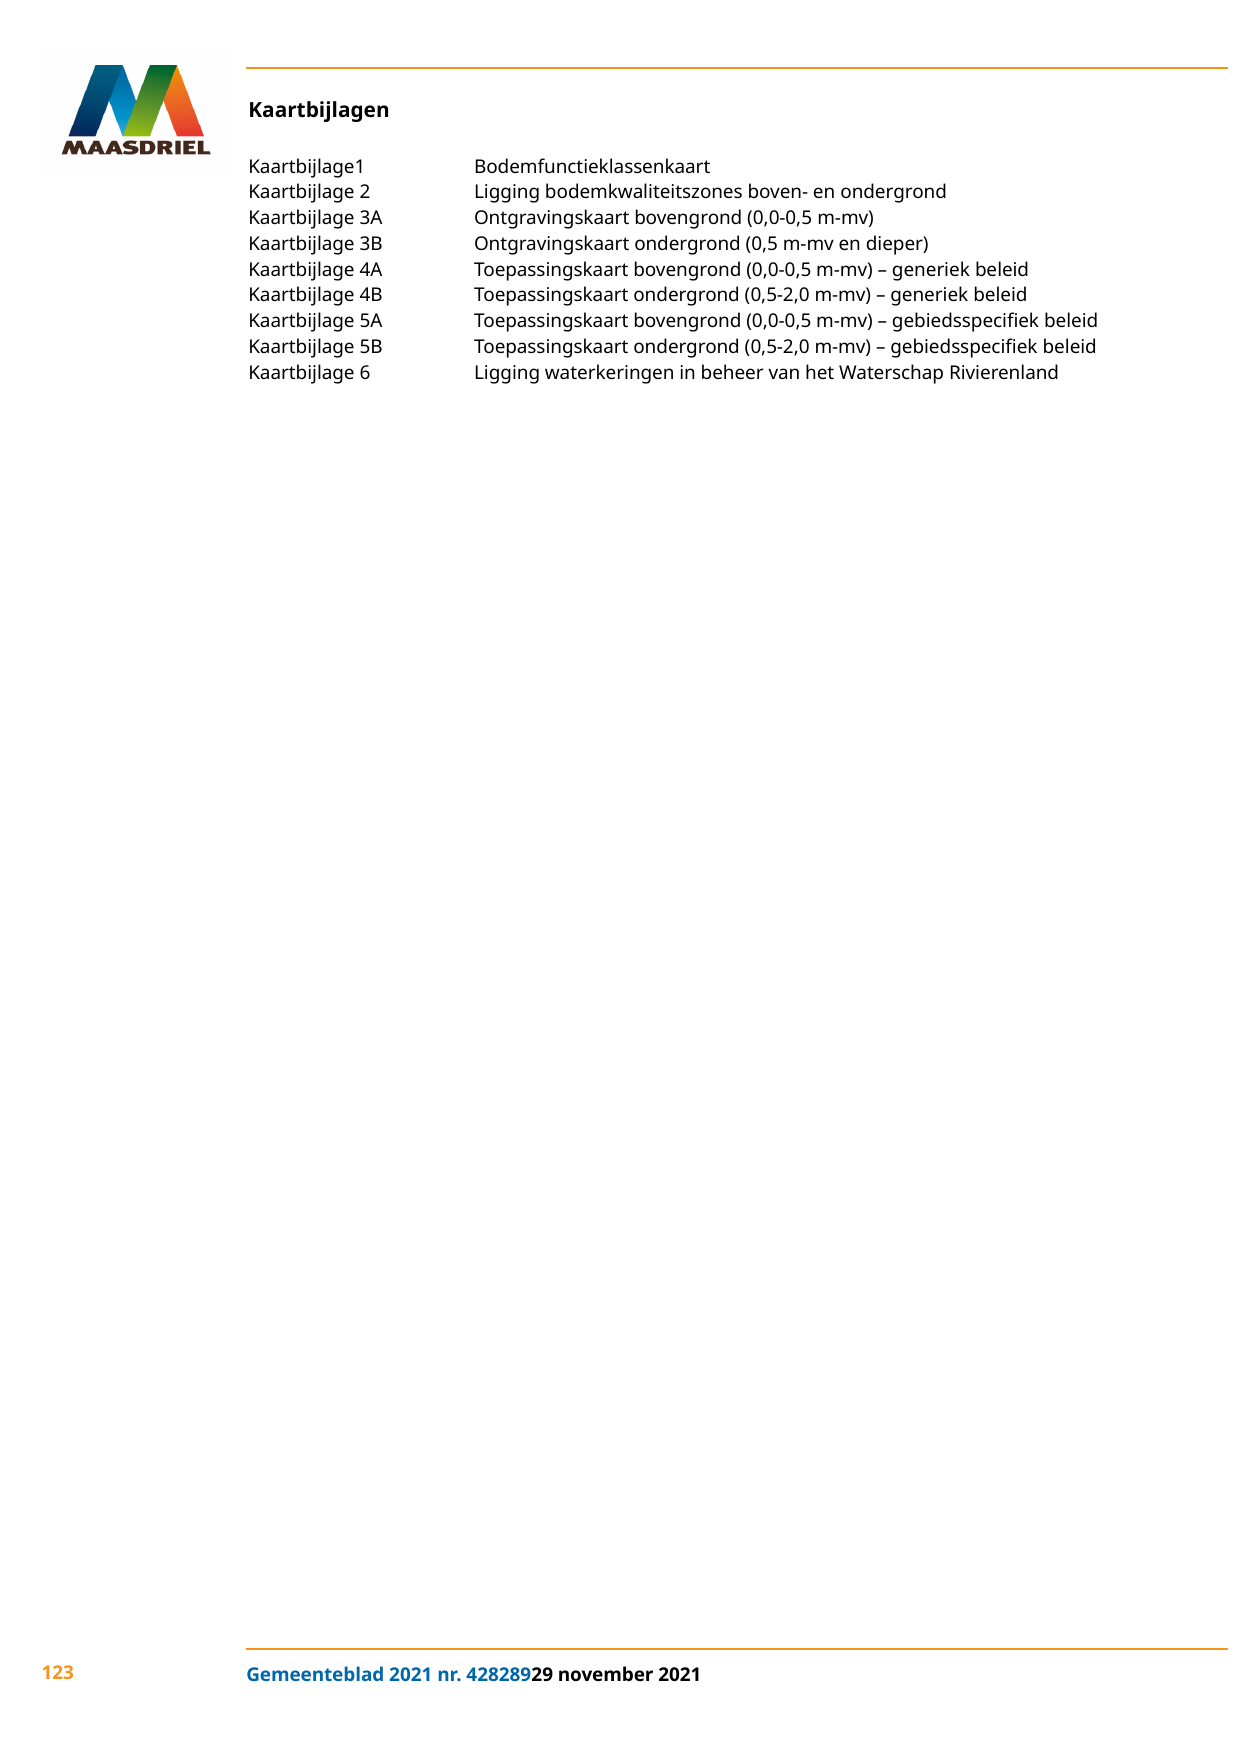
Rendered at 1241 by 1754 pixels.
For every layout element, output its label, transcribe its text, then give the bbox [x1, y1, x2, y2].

table_cell Kaartbijlage 3A [248, 205, 474, 230]
table_cell Kaartbijlage 3B [248, 230, 474, 256]
table_cell Toepassingskaart ondergrond (0,5-2,0 m-mv) – generiek beleid [474, 282, 1152, 307]
table_cell Toepassingskaart bovengrond (0,0-0,5 m-mv) – gebiedsspecifiek beleid [474, 308, 1152, 333]
table_cell Ontgravingskaart ondergrond (0,5 m-mv en dieper) [474, 230, 1152, 256]
table_header Kaartbijlage1 [248, 153, 474, 179]
table_cell Ligging bodemkwaliteitszones boven- en ondergrond [474, 179, 1152, 204]
table_cell Kaartbijlage 6 [248, 359, 474, 384]
table_cell Toepassingskaart ondergrond (0,5-2,0 m-mv) – gebiedsspecifiek beleid [474, 333, 1152, 359]
table_cell Kaartbijlage 2 [248, 179, 474, 204]
table_cell Kaartbijlage 4B [248, 282, 474, 307]
table_cell Toepassingskaart bovengrond (0,0-0,5 m-mv) – generiek beleid [474, 256, 1152, 282]
picture [41, 47, 231, 172]
table_cell Ontgravingskaart bovengrond (0,0-0,5 m-mv) [474, 205, 1152, 230]
table_cell Kaartbijlage 5A [248, 308, 474, 333]
table_header Bodemfunctieklassenkaart [474, 153, 1152, 179]
text Kaartbijlagen [248, 95, 1152, 123]
table_cell Kaartbijlage 5B [248, 333, 474, 359]
table_cell Kaartbijlage 4A [248, 256, 474, 282]
table_cell Ligging waterkeringen in beheer van het Waterschap Rivierenland [474, 359, 1152, 384]
